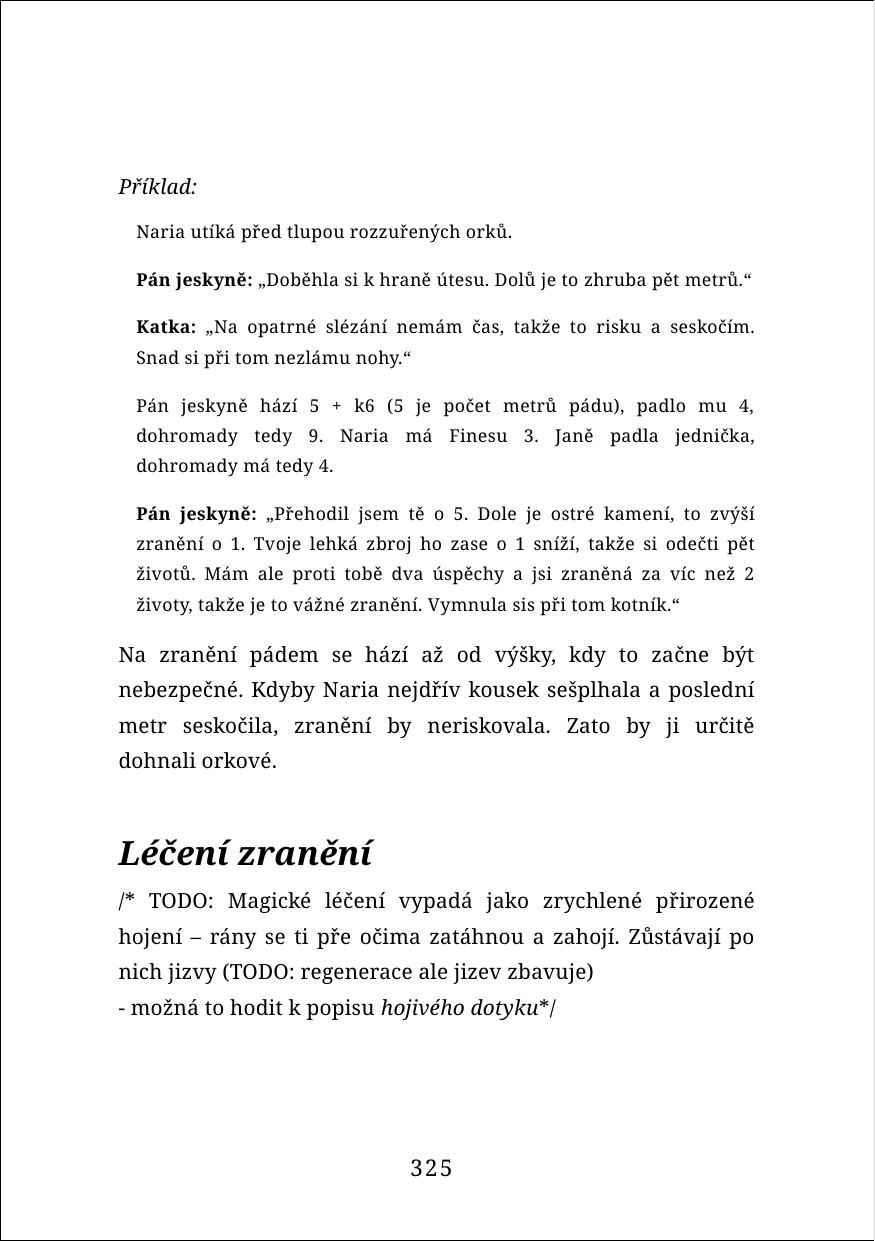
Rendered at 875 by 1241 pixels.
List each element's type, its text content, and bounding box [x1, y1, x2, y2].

text /* TODO: Magické léčení vypadá jako zrychlené přirozené hojení – rány se ti pře očima zatáhnou a zahojí. Zůstávají po nich jizvy (TODO: regenerace ale jizev zbavuje) - možná to hodit k popisu hojivého dotyku*/ [118, 886, 756, 1021]
text Pán jeskyně hází 5 + k6 (5 je počet metrů pádu), padlo mu 4, dohromady tedy 9. Naria má Finesu 3. Janě padla jednička, dohromady má tedy 4. [136, 393, 756, 478]
text Pán jeskyně: „Doběhla si k hraně útesu. Dolů je to zhruba pět metrů.“ [136, 267, 756, 291]
text Katka: „Na opatrné slézání nemám čas, takže to risku a seskočím. Snad si při tom nezlámu nohy.“ [136, 315, 756, 369]
subtitle Léčení zranění [118, 829, 756, 875]
text Příklad: [118, 172, 756, 200]
text Pán jeskyně: „Přehodil jsem tě o 5. Dole je ostré kamení, to zvýší zranění o 1. Tvoje lehká zbroj ho zase o 1 sníží, takže si odečti pět životů. Mám ale proti tobě dva úspěchy a jsi zraněná za víc než 2 životy, takže je to vážné zranění. Vymnula sis při tom kotník.“ [136, 501, 756, 616]
text Naria utíká před tlupou rozzuřených orků. [136, 219, 756, 243]
text Na zranění pádem se hází až od výšky, kdy to začne být nebezpečné. Kdyby Naria nejdřív kousek sešplhala a poslední metr seskočila, zranění by neriskovala. Zato by ji určitě dohnali orkové. [118, 640, 756, 775]
